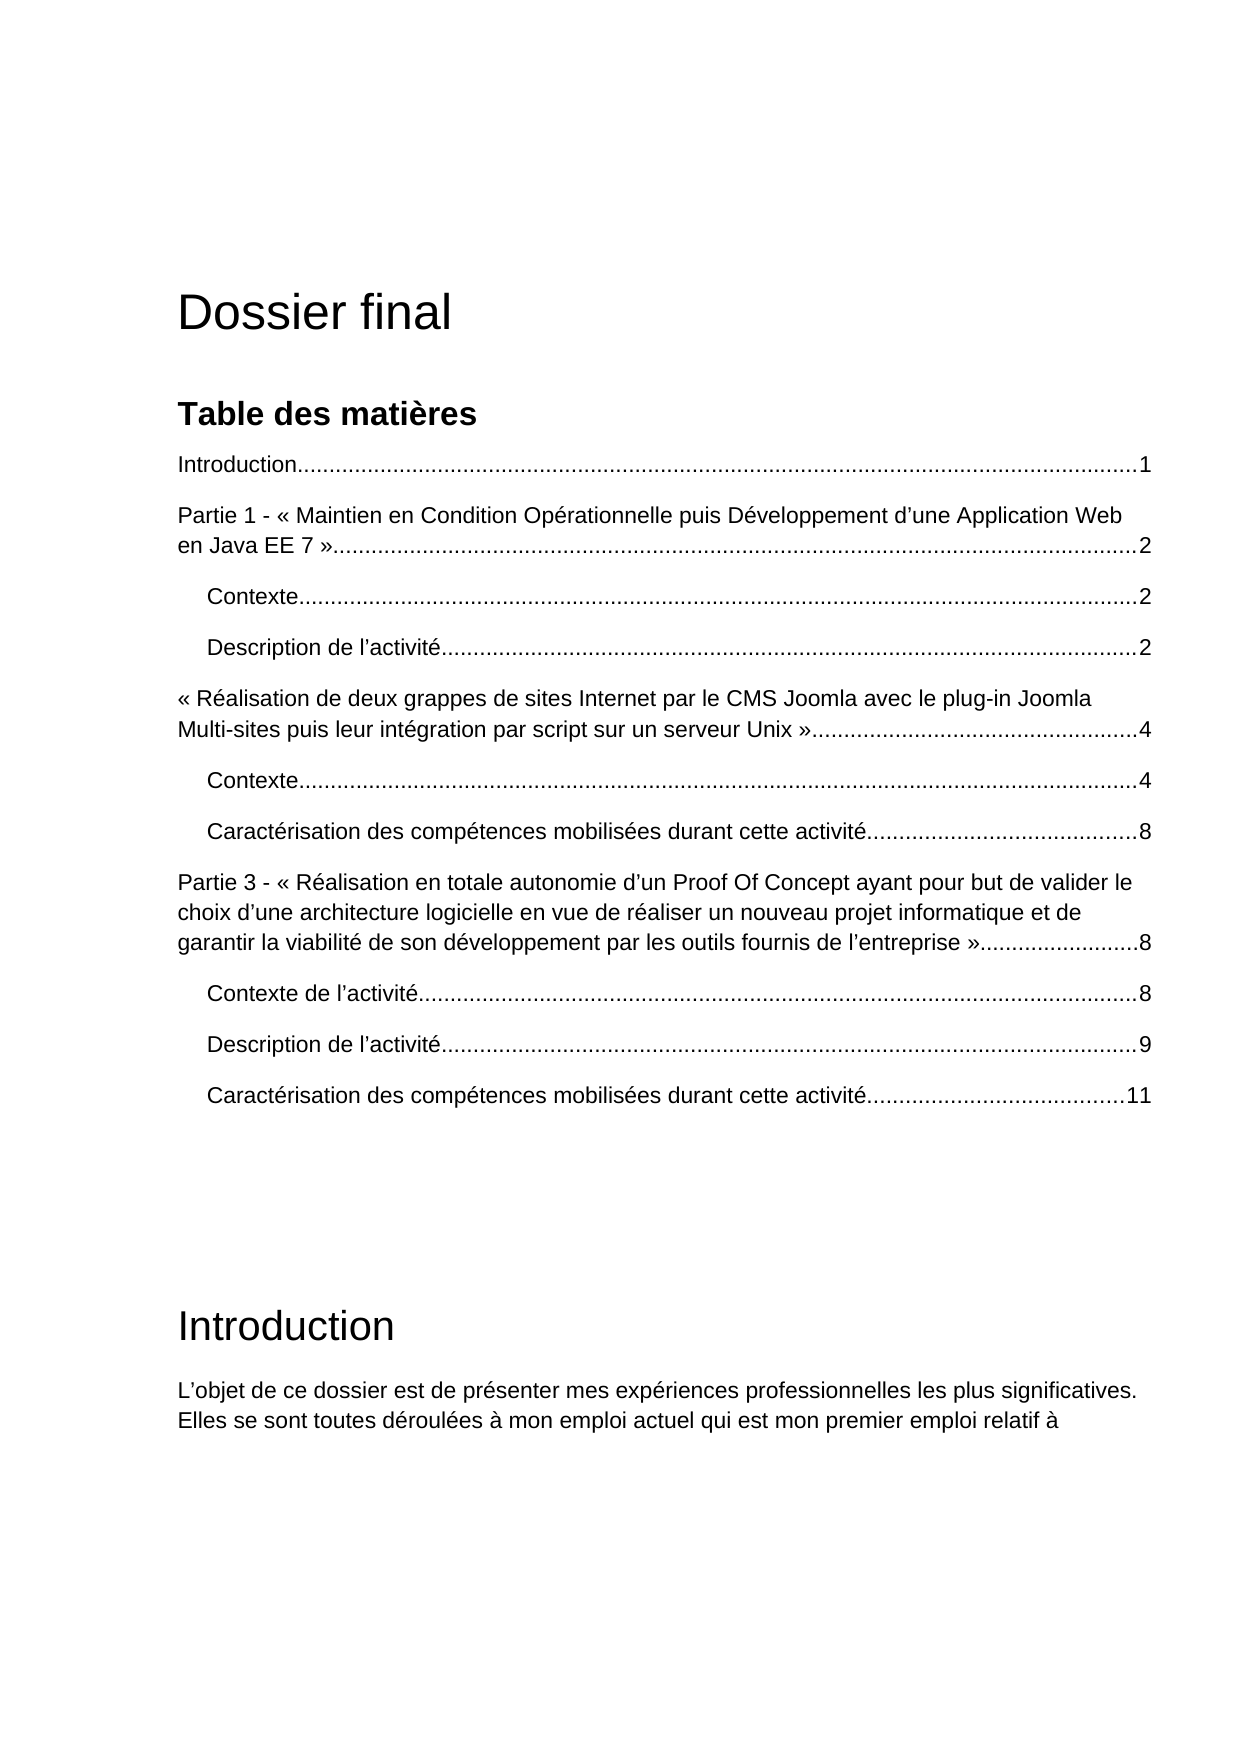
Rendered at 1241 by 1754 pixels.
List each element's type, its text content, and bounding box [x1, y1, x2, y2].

text Caractérisation des compétences mobilisées durant cette activité 8 [207, 818, 1152, 844]
text Introduction 1 [177, 451, 1152, 477]
title Dossier final [177, 282, 1152, 340]
text Partie 1 - « Maintien en Condition Opérationnelle puis Développement d’une Application Web en Java EE 7 » 2 [177, 502, 1152, 558]
subtitle Introduction [177, 1301, 1152, 1349]
subtitle Table des matières [177, 394, 1152, 433]
text L’objet de ce dossier est de présenter mes expériences professionnelles les plus significatives. Elles se sont toutes déroulées à mon emploi actuel qui est mon premier emploi relatif à [177, 1377, 1152, 1434]
text « Réalisation de deux grappes de sites Internet par le CMS Joomla avec le plug-in Joomla Multi-sites puis leur intégration par script sur un serveur Unix » 4 [177, 685, 1152, 742]
text Contexte 2 [207, 583, 1152, 609]
text Description de l’activité 2 [207, 634, 1152, 661]
text Partie 3 - « Réalisation en totale autonomie d’un Proof Of Concept ayant pour but de valider le choix d’une architecture logicielle en vue de réaliser un nouveau projet informatique et de garantir la viabilité de son développement par les outils fournis de l’entreprise » 8 [177, 869, 1152, 955]
text Contexte 4 [207, 767, 1152, 793]
text Contexte de l’activité 8 [207, 980, 1152, 1006]
text Caractérisation des compétences mobilisées durant cette activité 11 [207, 1082, 1152, 1108]
text Description de l’activité 9 [207, 1031, 1152, 1057]
